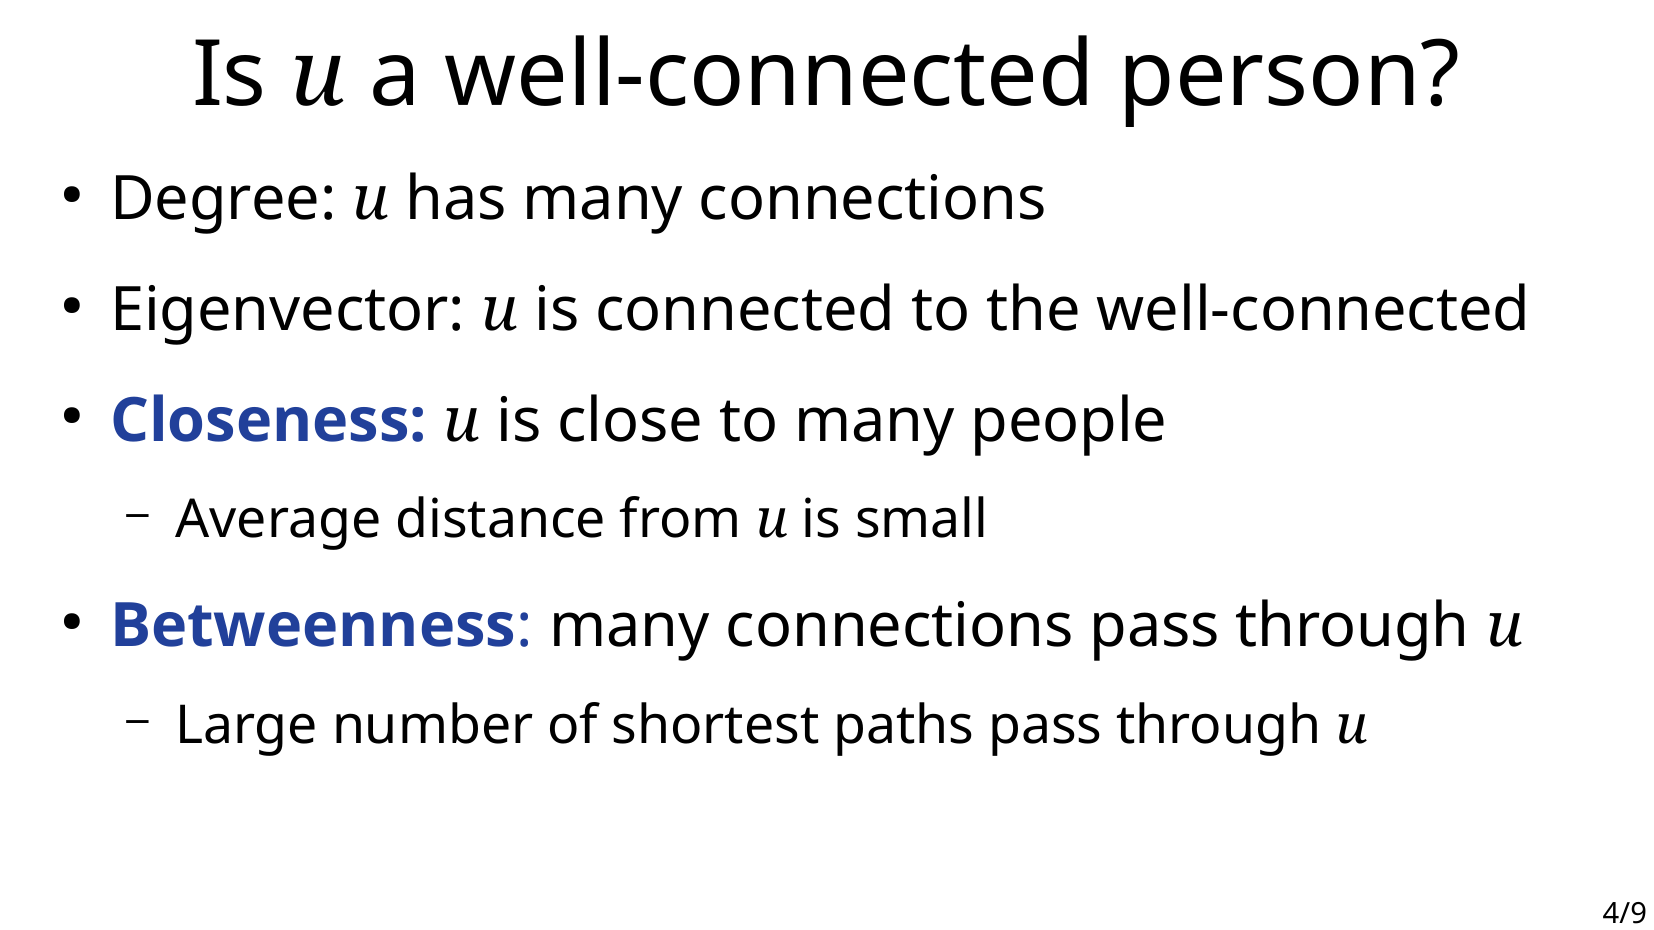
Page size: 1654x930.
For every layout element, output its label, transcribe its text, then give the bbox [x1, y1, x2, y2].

list Degree: u has many connections Eigenvector: u is connected to the well-connected Closeness: u is close to many people Average distance from u is small Betweenness: many connections pass through u Large number of shortest paths pass through u [45, 154, 1636, 874]
title Is u a well-connected person? [82, 0, 1571, 154]
